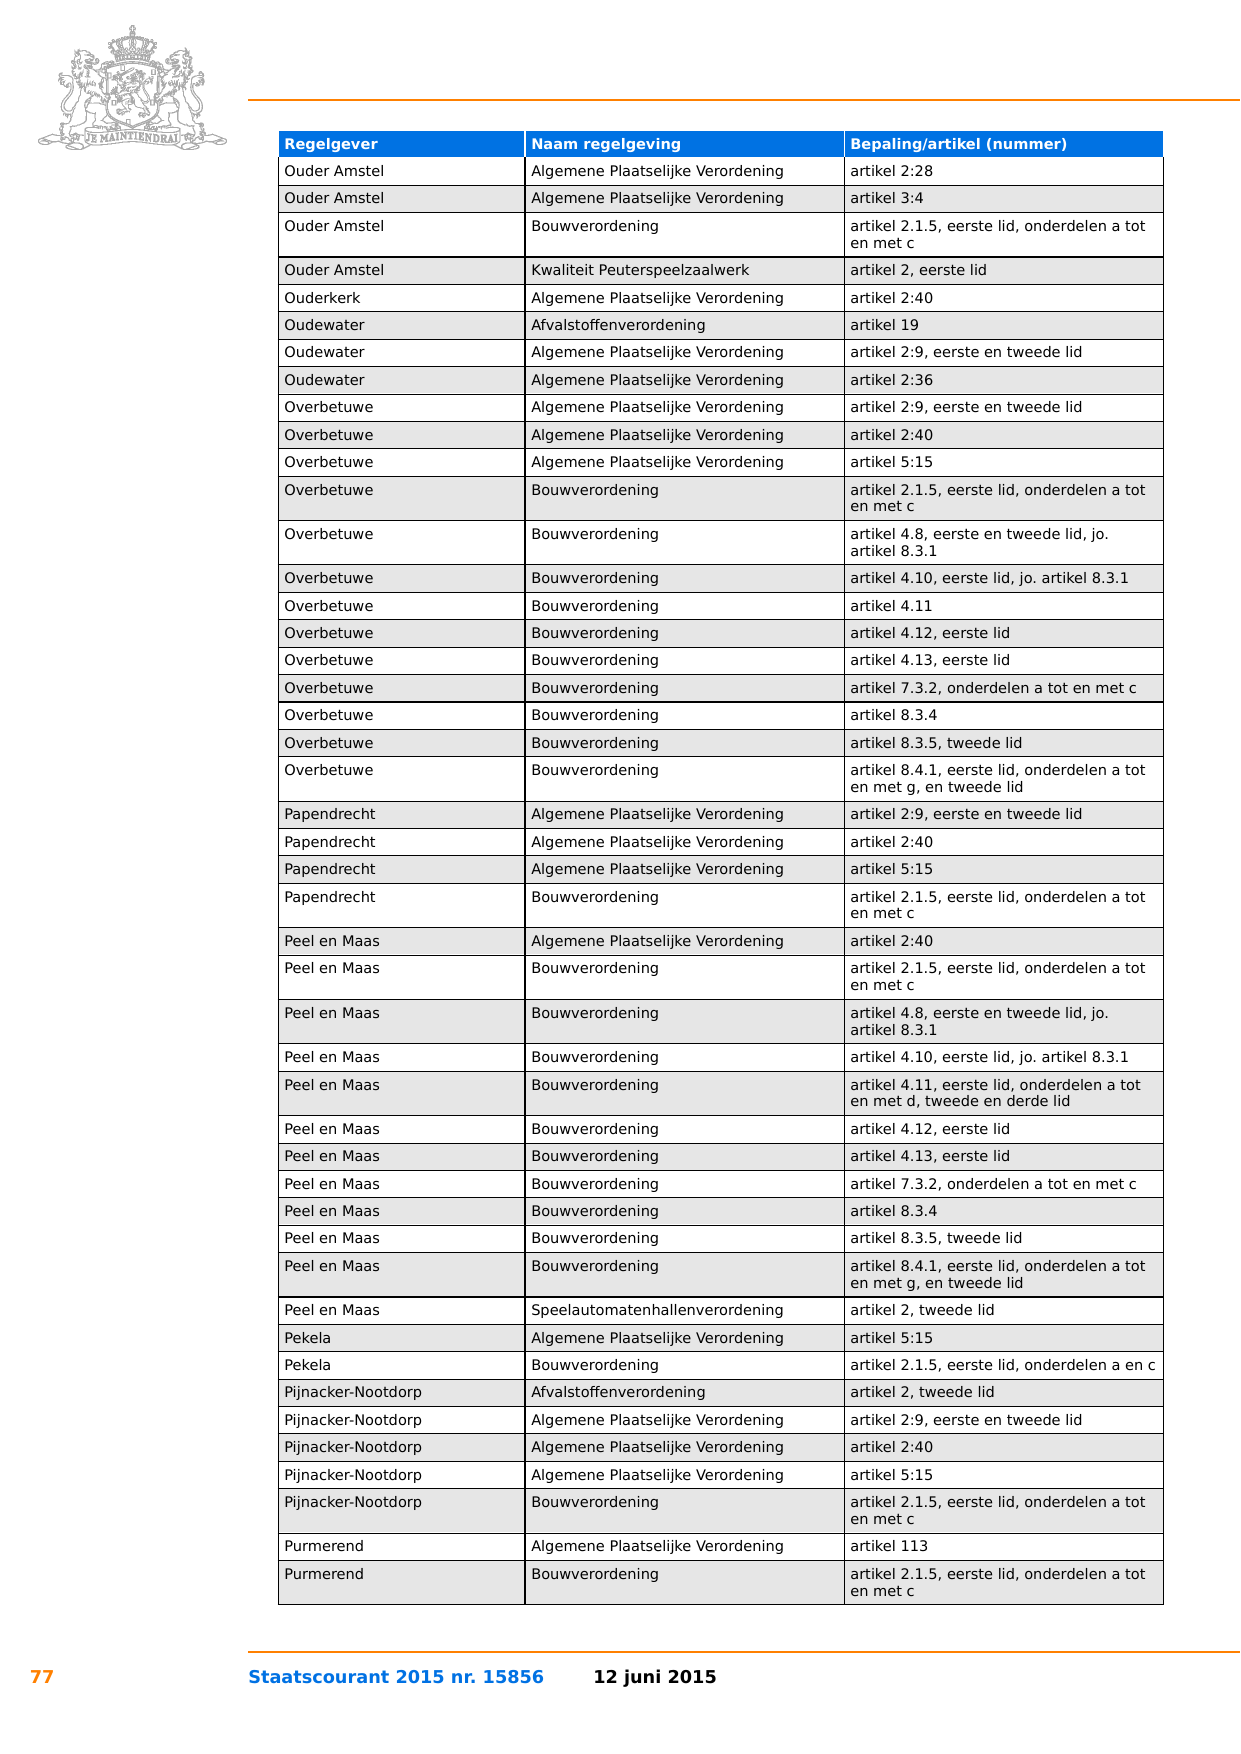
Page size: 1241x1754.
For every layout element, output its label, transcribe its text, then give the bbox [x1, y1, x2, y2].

picture [38, 25, 227, 150]
table_cell Bouwverordening [526, 703, 844, 729]
table_cell Afvalstoffenverordening [526, 1380, 844, 1406]
table_cell artikel 4.10, eerste lid, jo. artikel 8.3.1 [845, 1044, 1163, 1071]
table_cell artikel 8.3.4 [845, 703, 1163, 729]
table_cell artikel 5:15 [845, 856, 1163, 883]
table_cell artikel 2:9, eerste en tweede lid [845, 802, 1163, 828]
table_cell Peel en Maas [279, 956, 524, 999]
table_cell artikel 4.11 [845, 593, 1163, 619]
table_cell artikel 8.4.1, eerste lid, onderdelen a tot en met g, en tweede lid [845, 757, 1163, 801]
table_cell Bouwverordening [526, 884, 844, 927]
table_cell Overbetuwe [279, 675, 524, 701]
table_cell Overbetuwe [279, 395, 524, 421]
table_cell artikel 4.12, eerste lid [845, 1116, 1163, 1142]
table_cell Overbetuwe [279, 477, 524, 520]
table_cell artikel 7.3.2, onderdelen a tot en met c [845, 1171, 1163, 1197]
table_cell Algemene Plaatselijke Verordening [526, 186, 844, 212]
table_cell artikel 4.13, eerste lid [845, 648, 1163, 674]
table_cell Algemene Plaatselijke Verordening [526, 285, 844, 311]
table_cell artikel 2:40 [845, 422, 1163, 448]
table_cell Pijnacker-Nootdorp [279, 1407, 524, 1433]
table_cell Bouwverordening [526, 1171, 844, 1197]
table_cell artikel 2:40 [845, 928, 1163, 954]
table_cell Peel en Maas [279, 1171, 524, 1197]
table_cell Algemene Plaatselijke Verordening [526, 158, 844, 185]
table_cell Overbetuwe [279, 703, 524, 729]
table_cell artikel 2.1.5, eerste lid, onderdelen a en c [845, 1352, 1163, 1378]
table_cell Bouwverordening [526, 757, 844, 801]
table_cell Bouwverordening [526, 565, 844, 592]
table_cell artikel 4.10, eerste lid, jo. artikel 8.3.1 [845, 565, 1163, 592]
table_cell artikel 2:36 [845, 367, 1163, 393]
table_cell Pijnacker-Nootdorp [279, 1489, 524, 1532]
table_cell artikel 8.3.5, tweede lid [845, 1226, 1163, 1252]
table_cell artikel 4.13, eerste lid [845, 1144, 1163, 1170]
table_cell Bouwverordening [526, 521, 844, 564]
table_cell Papendrecht [279, 829, 524, 855]
table_cell Pijnacker-Nootdorp [279, 1434, 524, 1461]
table_cell Bouwverordening [526, 593, 844, 619]
table_cell Overbetuwe [279, 757, 524, 801]
table_cell Bouwverordening [526, 1072, 844, 1115]
table_cell Algemene Plaatselijke Verordening [526, 1462, 844, 1488]
table_cell Bouwverordening [526, 648, 844, 674]
table_cell Algemene Plaatselijke Verordening [526, 449, 844, 476]
table_cell Algemene Plaatselijke Verordening [526, 367, 844, 393]
table_cell Algemene Plaatselijke Verordening [526, 1325, 844, 1351]
table_cell Pijnacker-Nootdorp [279, 1380, 524, 1406]
table_cell Peel en Maas [279, 1253, 524, 1296]
table_cell artikel 2:9, eerste en tweede lid [845, 340, 1163, 366]
table_cell Bouwverordening [526, 1000, 844, 1043]
table_cell Papendrecht [279, 856, 524, 883]
table_cell Peel en Maas [279, 1226, 524, 1252]
table_cell artikel 5:15 [845, 1462, 1163, 1488]
table_cell artikel 2:40 [845, 829, 1163, 855]
table_cell Peel en Maas [279, 1298, 524, 1324]
table_cell Overbetuwe [279, 648, 524, 674]
table_cell artikel 2, eerste lid [845, 258, 1163, 284]
table_cell artikel 2:9, eerste en tweede lid [845, 395, 1163, 421]
table_cell artikel 113 [845, 1534, 1163, 1560]
table_cell Algemene Plaatselijke Verordening [526, 829, 844, 855]
table_cell artikel 8.3.5, tweede lid [845, 730, 1163, 756]
table_cell artikel 7.3.2, onderdelen a tot en met c [845, 675, 1163, 701]
table_cell artikel 5:15 [845, 449, 1163, 476]
table_cell artikel 2:28 [845, 158, 1163, 185]
table_cell Bouwverordening [526, 956, 844, 999]
table_cell Bouwverordening [526, 1116, 844, 1142]
table_cell Algemene Plaatselijke Verordening [526, 856, 844, 883]
table_cell Purmerend [279, 1534, 524, 1560]
table_cell Bouwverordening [526, 620, 844, 647]
table_cell Bouwverordening [526, 730, 844, 756]
table_cell Overbetuwe [279, 565, 524, 592]
table_cell Algemene Plaatselijke Verordening [526, 340, 844, 366]
table_cell Oudewater [279, 312, 524, 339]
table_cell Algemene Plaatselijke Verordening [526, 1407, 844, 1433]
table_cell Ouder Amstel [279, 158, 524, 185]
table_cell Algemene Plaatselijke Verordening [526, 422, 844, 448]
table_cell Peel en Maas [279, 1198, 524, 1224]
table_cell Purmerend [279, 1561, 524, 1604]
table_cell artikel 2:40 [845, 285, 1163, 311]
table_cell artikel 2:9, eerste en tweede lid [845, 1407, 1163, 1433]
table_cell artikel 3:4 [845, 186, 1163, 212]
table_cell Bouwverordening [526, 1489, 844, 1532]
table_cell Bouwverordening [526, 1352, 844, 1378]
table_cell Bouwverordening [526, 1253, 844, 1296]
table_cell artikel 2.1.5, eerste lid, onderdelen a tot en met c [845, 213, 1163, 256]
table_cell Bouwverordening [526, 1144, 844, 1170]
table_cell Bouwverordening [526, 1561, 844, 1604]
table_header Bepaling/artikel (nummer) [845, 131, 1163, 157]
table_cell Peel en Maas [279, 1144, 524, 1170]
table_cell Bouwverordening [526, 213, 844, 256]
table_header Regelgever [279, 131, 524, 157]
table_cell Ouderkerk [279, 285, 524, 311]
table_cell Overbetuwe [279, 422, 524, 448]
table_cell artikel 4.12, eerste lid [845, 620, 1163, 647]
table_cell Overbetuwe [279, 521, 524, 564]
table_cell Peel en Maas [279, 1072, 524, 1115]
table_cell Peel en Maas [279, 1000, 524, 1043]
table_cell artikel 2.1.5, eerste lid, onderdelen a tot en met c [845, 1489, 1163, 1532]
table_cell Algemene Plaatselijke Verordening [526, 395, 844, 421]
table_cell Algemene Plaatselijke Verordening [526, 928, 844, 954]
table_cell artikel 2, tweede lid [845, 1380, 1163, 1406]
table_cell Ouder Amstel [279, 258, 524, 284]
table_cell Pijnacker-Nootdorp [279, 1462, 524, 1488]
table_cell Algemene Plaatselijke Verordening [526, 1534, 844, 1560]
table_cell Bouwverordening [526, 675, 844, 701]
table_cell Papendrecht [279, 884, 524, 927]
table_cell Overbetuwe [279, 593, 524, 619]
table_cell artikel 2.1.5, eerste lid, onderdelen a tot en met c [845, 956, 1163, 999]
table_cell Bouwverordening [526, 1044, 844, 1071]
table_cell Pekela [279, 1352, 524, 1378]
table_cell Kwaliteit Peuterspeelzaalwerk [526, 258, 844, 284]
table_cell Ouder Amstel [279, 186, 524, 212]
table_cell artikel 5:15 [845, 1325, 1163, 1351]
table_cell artikel 8.3.4 [845, 1198, 1163, 1224]
table_cell Oudewater [279, 367, 524, 393]
table_cell Pekela [279, 1325, 524, 1351]
table_cell artikel 8.4.1, eerste lid, onderdelen a tot en met g, en tweede lid [845, 1253, 1163, 1296]
table_cell Ouder Amstel [279, 213, 524, 256]
table_cell artikel 2, tweede lid [845, 1298, 1163, 1324]
table_cell Oudewater [279, 340, 524, 366]
table_cell Peel en Maas [279, 1044, 524, 1071]
table_cell Bouwverordening [526, 477, 844, 520]
table_cell artikel 19 [845, 312, 1163, 339]
table_cell Speelautomatenhallenverordening [526, 1298, 844, 1324]
table_cell artikel 4.8, eerste en tweede lid, jo. artikel 8.3.1 [845, 1000, 1163, 1043]
table_cell Overbetuwe [279, 449, 524, 476]
table_cell Papendrecht [279, 802, 524, 828]
table_cell Bouwverordening [526, 1226, 844, 1252]
table_cell artikel 2.1.5, eerste lid, onderdelen a tot en met c [845, 1561, 1163, 1604]
table_cell artikel 4.11, eerste lid, onderdelen a tot en met d, tweede en derde lid [845, 1072, 1163, 1115]
table_cell Peel en Maas [279, 928, 524, 954]
table_cell artikel 2.1.5, eerste lid, onderdelen a tot en met c [845, 477, 1163, 520]
table_cell Overbetuwe [279, 620, 524, 647]
table_cell Bouwverordening [526, 1198, 844, 1224]
table_header Naam regelgeving [526, 131, 844, 157]
table_cell Afvalstoffenverordening [526, 312, 844, 339]
table_cell artikel 2.1.5, eerste lid, onderdelen a tot en met c [845, 884, 1163, 927]
table_cell Overbetuwe [279, 730, 524, 756]
table_cell Algemene Plaatselijke Verordening [526, 802, 844, 828]
table_cell Algemene Plaatselijke Verordening [526, 1434, 844, 1461]
table_cell Peel en Maas [279, 1116, 524, 1142]
table_cell artikel 4.8, eerste en tweede lid, jo. artikel 8.3.1 [845, 521, 1163, 564]
table_cell artikel 2:40 [845, 1434, 1163, 1461]
